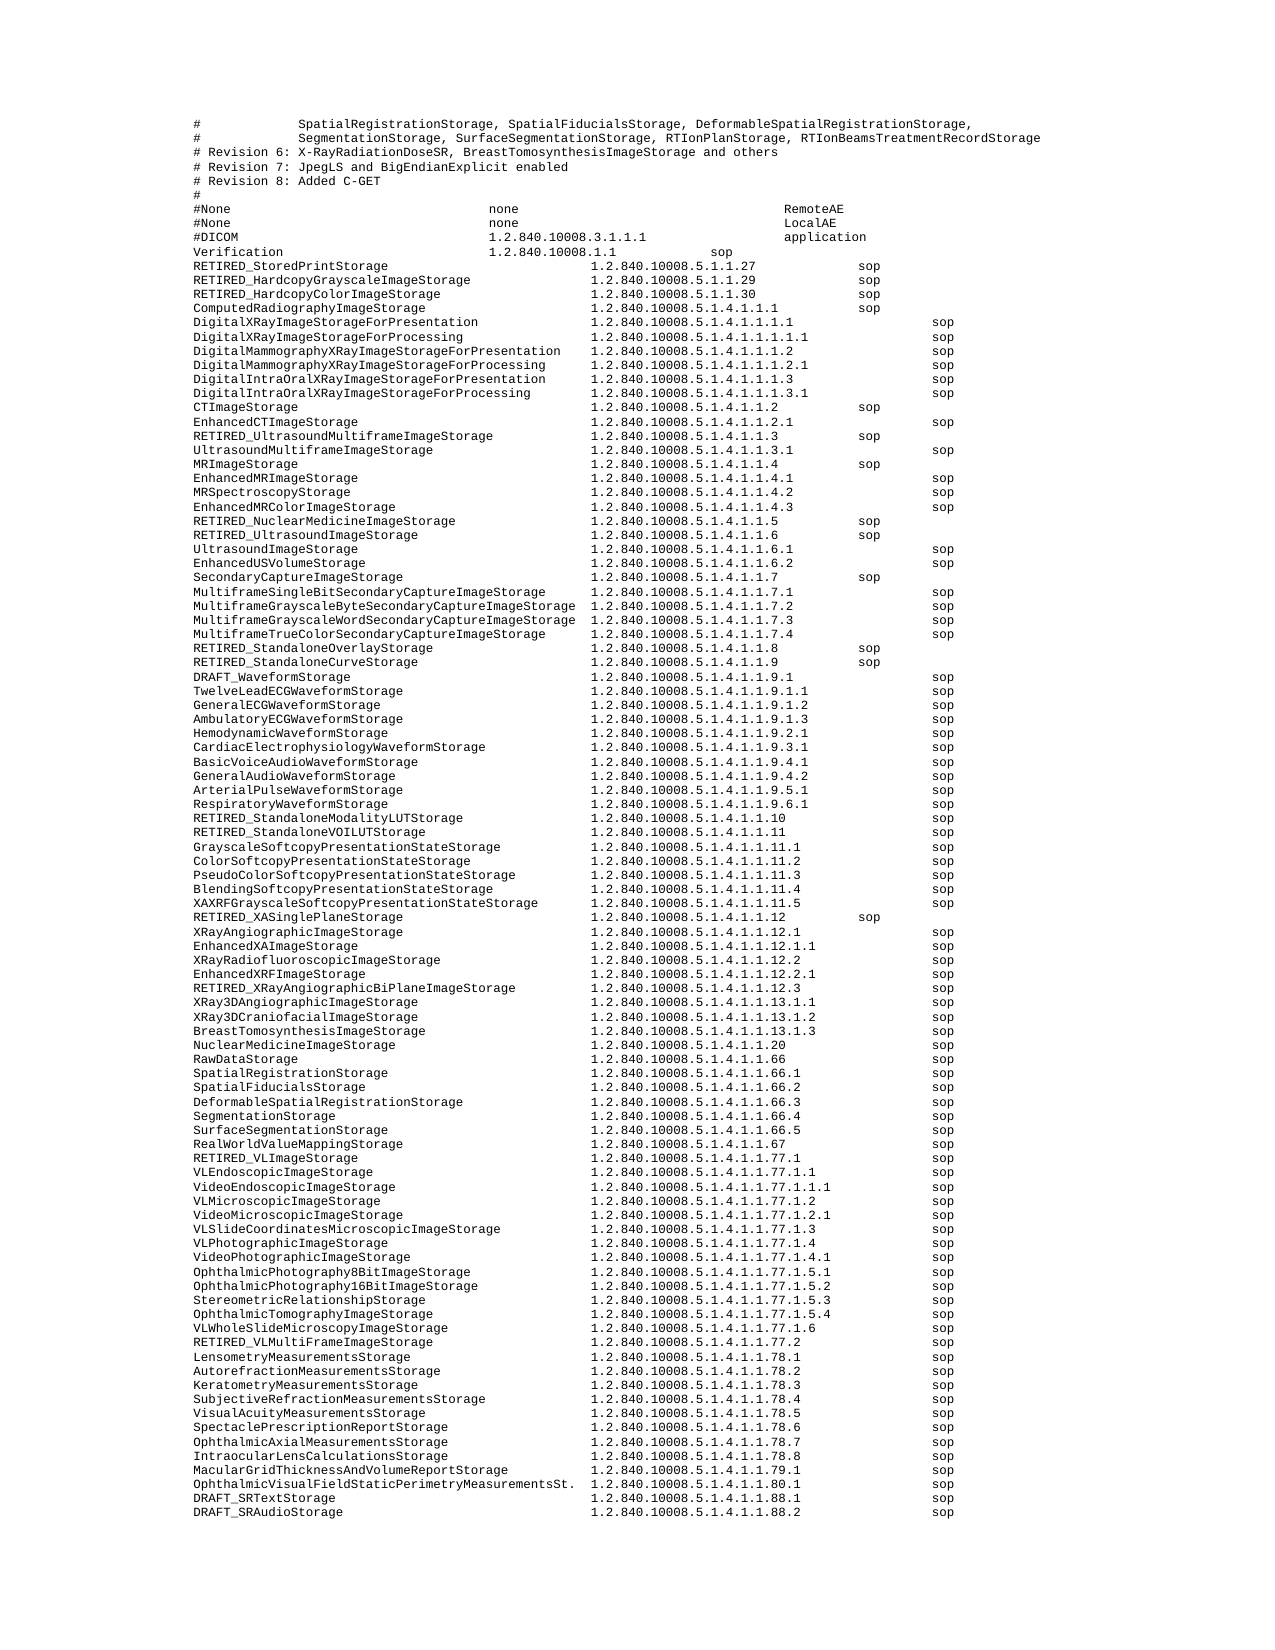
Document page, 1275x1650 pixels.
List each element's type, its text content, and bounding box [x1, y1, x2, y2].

text RespiratoryWaveformStorage 1.2.840.10008.5.1.4.1.1.9.6.1 sop [193, 798, 1157, 812]
text BreastTomosynthesisImageStorage 1.2.840.10008.5.1.4.1.1.13.1.3 sop [193, 1025, 1157, 1039]
text DigitalMammographyXRayImageStorageForProcessing 1.2.840.10008.5.1.4.1.1.1.2.1 sop [193, 359, 1157, 373]
text LensometryMeasurementsStorage 1.2.840.10008.5.1.4.1.1.78.1 sop [193, 1351, 1157, 1365]
text KeratometryMeasurementsStorage 1.2.840.10008.5.1.4.1.1.78.3 sop [193, 1379, 1157, 1393]
text #DICOM 1.2.840.10008.3.1.1.1 application [193, 231, 1157, 246]
text MultiframeGrayscaleWordSecondaryCaptureImageStorage 1.2.840.10008.5.1.4.1.1.7.3 sop [193, 614, 1157, 628]
text RETIRED_UltrasoundMultiframeImageStorage 1.2.840.10008.5.1.4.1.1.3 sop [193, 430, 1157, 444]
text EnhancedXRFImageStorage 1.2.840.10008.5.1.4.1.1.12.2.1 sop [193, 968, 1157, 982]
text VLEndoscopicImageStorage 1.2.840.10008.5.1.4.1.1.77.1.1 sop [193, 1166, 1157, 1181]
text EnhancedUSVolumeStorage 1.2.840.10008.5.1.4.1.1.6.2 sop [193, 557, 1157, 571]
text Verification 1.2.840.10008.1.1 sop [193, 246, 1157, 260]
text RETIRED_XASinglePlaneStorage 1.2.840.10008.5.1.4.1.1.12 sop [193, 911, 1157, 926]
text RETIRED_StandaloneCurveStorage 1.2.840.10008.5.1.4.1.1.9 sop [193, 656, 1157, 671]
text RETIRED_StoredPrintStorage 1.2.840.10008.5.1.1.27 sop [193, 260, 1157, 274]
text DigitalXRayImageStorageForPresentation 1.2.840.10008.5.1.4.1.1.1.1 sop [193, 316, 1157, 331]
text DRAFT_WaveformStorage 1.2.840.10008.5.1.4.1.1.9.1 sop [193, 671, 1157, 685]
text OphthalmicPhotography8BitImageStorage 1.2.840.10008.5.1.4.1.1.77.1.5.1 sop [193, 1266, 1157, 1280]
text AutorefractionMeasurementsStorage 1.2.840.10008.5.1.4.1.1.78.2 sop [193, 1365, 1157, 1379]
text HemodynamicWaveformStorage 1.2.840.10008.5.1.4.1.1.9.2.1 sop [193, 727, 1157, 741]
text NuclearMedicineImageStorage 1.2.840.10008.5.1.4.1.1.20 sop [193, 1039, 1157, 1053]
text XRayRadiofluoroscopicImageStorage 1.2.840.10008.5.1.4.1.1.12.2 sop [193, 954, 1157, 968]
text MacularGridThicknessAndVolumeReportStorage 1.2.840.10008.5.1.4.1.1.79.1 sop [193, 1464, 1157, 1478]
text RETIRED_UltrasoundImageStorage 1.2.840.10008.5.1.4.1.1.6 sop [193, 529, 1157, 543]
text # [193, 189, 1157, 203]
text # SpatialRegistrationStorage, SpatialFiducialsStorage, DeformableSpatialRegistrationStorage, [193, 118, 1157, 132]
text DigitalIntraOralXRayImageStorageForProcessing 1.2.840.10008.5.1.4.1.1.1.3.1 sop [193, 387, 1157, 401]
text MultiframeTrueColorSecondaryCaptureImageStorage 1.2.840.10008.5.1.4.1.1.7.4 sop [193, 628, 1157, 642]
text EnhancedCTImageStorage 1.2.840.10008.5.1.4.1.1.2.1 sop [193, 416, 1157, 430]
text XAXRFGrayscaleSoftcopyPresentationStateStorage 1.2.840.10008.5.1.4.1.1.11.5 sop [193, 897, 1157, 911]
text UltrasoundImageStorage 1.2.840.10008.5.1.4.1.1.6.1 sop [193, 543, 1157, 557]
text SecondaryCaptureImageStorage 1.2.840.10008.5.1.4.1.1.7 sop [193, 571, 1157, 586]
text VisualAcuityMeasurementsStorage 1.2.840.10008.5.1.4.1.1.78.5 sop [193, 1407, 1157, 1421]
text # Revision 8: Added C-GET [193, 175, 1157, 189]
text StereometricRelationshipStorage 1.2.840.10008.5.1.4.1.1.77.1.5.3 sop [193, 1294, 1157, 1308]
text VideoMicroscopicImageStorage 1.2.840.10008.5.1.4.1.1.77.1.2.1 sop [193, 1209, 1157, 1223]
text OphthalmicPhotography16BitImageStorage 1.2.840.10008.5.1.4.1.1.77.1.5.2 sop [193, 1280, 1157, 1294]
text DRAFT_SRAudioStorage 1.2.840.10008.5.1.4.1.1.88.2 sop [193, 1506, 1157, 1521]
text RealWorldValueMappingStorage 1.2.840.10008.5.1.4.1.1.67 sop [193, 1138, 1157, 1152]
text BasicVoiceAudioWaveformStorage 1.2.840.10008.5.1.4.1.1.9.4.1 sop [193, 756, 1157, 770]
text EnhancedMRColorImageStorage 1.2.840.10008.5.1.4.1.1.4.3 sop [193, 501, 1157, 515]
text SpatialFiducialsStorage 1.2.840.10008.5.1.4.1.1.66.2 sop [193, 1081, 1157, 1096]
text GrayscaleSoftcopyPresentationStateStorage 1.2.840.10008.5.1.4.1.1.11.1 sop [193, 841, 1157, 855]
text MRImageStorage 1.2.840.10008.5.1.4.1.1.4 sop [193, 458, 1157, 472]
text BlendingSoftcopyPresentationStateStorage 1.2.840.10008.5.1.4.1.1.11.4 sop [193, 883, 1157, 897]
text RETIRED_VLImageStorage 1.2.840.10008.5.1.4.1.1.77.1 sop [193, 1152, 1157, 1166]
text VideoPhotographicImageStorage 1.2.840.10008.5.1.4.1.1.77.1.4.1 sop [193, 1251, 1157, 1266]
text RETIRED_HardcopyColorImageStorage 1.2.840.10008.5.1.1.30 sop [193, 288, 1157, 302]
text PseudoColorSoftcopyPresentationStateStorage 1.2.840.10008.5.1.4.1.1.11.3 sop [193, 869, 1157, 883]
text RETIRED_HardcopyGrayscaleImageStorage 1.2.840.10008.5.1.1.29 sop [193, 274, 1157, 288]
text # Revision 7: JpegLS and BigEndianExplicit enabled [193, 161, 1157, 175]
text CTImageStorage 1.2.840.10008.5.1.4.1.1.2 sop [193, 401, 1157, 416]
text GeneralECGWaveformStorage 1.2.840.10008.5.1.4.1.1.9.1.2 sop [193, 699, 1157, 713]
text VLWholeSlideMicroscopyImageStorage 1.2.840.10008.5.1.4.1.1.77.1.6 sop [193, 1322, 1157, 1336]
text #None none RemoteAE [193, 203, 1157, 217]
text RETIRED_VLMultiFrameImageStorage 1.2.840.10008.5.1.4.1.1.77.2 sop [193, 1336, 1157, 1351]
text MRSpectroscopyStorage 1.2.840.10008.5.1.4.1.1.4.2 sop [193, 486, 1157, 501]
text XRay3DCraniofacialImageStorage 1.2.840.10008.5.1.4.1.1.13.1.2 sop [193, 1011, 1157, 1025]
text RETIRED_StandaloneOverlayStorage 1.2.840.10008.5.1.4.1.1.8 sop [193, 642, 1157, 656]
text ArterialPulseWaveformStorage 1.2.840.10008.5.1.4.1.1.9.5.1 sop [193, 784, 1157, 798]
text RETIRED_NuclearMedicineImageStorage 1.2.840.10008.5.1.4.1.1.5 sop [193, 515, 1157, 529]
text DigitalXRayImageStorageForProcessing 1.2.840.10008.5.1.4.1.1.1.1.1 sop [193, 331, 1157, 345]
text VideoEndoscopicImageStorage 1.2.840.10008.5.1.4.1.1.77.1.1.1 sop [193, 1181, 1157, 1195]
text XRay3DAngiographicImageStorage 1.2.840.10008.5.1.4.1.1.13.1.1 sop [193, 996, 1157, 1011]
text VLPhotographicImageStorage 1.2.840.10008.5.1.4.1.1.77.1.4 sop [193, 1237, 1157, 1251]
text SpectaclePrescriptionReportStorage 1.2.840.10008.5.1.4.1.1.78.6 sop [193, 1421, 1157, 1436]
text ColorSoftcopyPresentationStateStorage 1.2.840.10008.5.1.4.1.1.11.2 sop [193, 855, 1157, 869]
text MultiframeSingleBitSecondaryCaptureImageStorage 1.2.840.10008.5.1.4.1.1.7.1 sop [193, 586, 1157, 600]
text CardiacElectrophysiologyWaveformStorage 1.2.840.10008.5.1.4.1.1.9.3.1 sop [193, 741, 1157, 756]
text DeformableSpatialRegistrationStorage 1.2.840.10008.5.1.4.1.1.66.3 sop [193, 1096, 1157, 1110]
text DigitalMammographyXRayImageStorageForPresentation 1.2.840.10008.5.1.4.1.1.1.2 sop [193, 345, 1157, 359]
text UltrasoundMultiframeImageStorage 1.2.840.10008.5.1.4.1.1.3.1 sop [193, 444, 1157, 458]
text OphthalmicVisualFieldStaticPerimetryMeasurementsSt. 1.2.840.10008.5.1.4.1.1.80.1 sop [193, 1478, 1157, 1492]
text TwelveLeadECGWaveformStorage 1.2.840.10008.5.1.4.1.1.9.1.1 sop [193, 685, 1157, 699]
text EnhancedXAImageStorage 1.2.840.10008.5.1.4.1.1.12.1.1 sop [193, 940, 1157, 954]
text DigitalIntraOralXRayImageStorageForPresentation 1.2.840.10008.5.1.4.1.1.1.3 sop [193, 373, 1157, 387]
text SurfaceSegmentationStorage 1.2.840.10008.5.1.4.1.1.66.5 sop [193, 1124, 1157, 1138]
text #None none LocalAE [193, 217, 1157, 231]
text SpatialRegistrationStorage 1.2.840.10008.5.1.4.1.1.66.1 sop [193, 1067, 1157, 1081]
text MultiframeGrayscaleByteSecondaryCaptureImageStorage 1.2.840.10008.5.1.4.1.1.7.2 sop [193, 600, 1157, 614]
text RETIRED_StandaloneModalityLUTStorage 1.2.840.10008.5.1.4.1.1.10 sop [193, 812, 1157, 826]
text # Revision 6: X-RayRadiationDoseSR, BreastTomosynthesisImageStorage and others [193, 146, 1157, 161]
text SubjectiveRefractionMeasurementsStorage 1.2.840.10008.5.1.4.1.1.78.4 sop [193, 1393, 1157, 1407]
text OphthalmicTomographyImageStorage 1.2.840.10008.5.1.4.1.1.77.1.5.4 sop [193, 1308, 1157, 1322]
text XRayAngiographicImageStorage 1.2.840.10008.5.1.4.1.1.12.1 sop [193, 926, 1157, 940]
text ComputedRadiographyImageStorage 1.2.840.10008.5.1.4.1.1.1 sop [193, 302, 1157, 316]
text RETIRED_XRayAngiographicBiPlaneImageStorage 1.2.840.10008.5.1.4.1.1.12.3 sop [193, 982, 1157, 996]
text VLMicroscopicImageStorage 1.2.840.10008.5.1.4.1.1.77.1.2 sop [193, 1195, 1157, 1209]
text GeneralAudioWaveformStorage 1.2.840.10008.5.1.4.1.1.9.4.2 sop [193, 770, 1157, 784]
text OphthalmicAxialMeasurementsStorage 1.2.840.10008.5.1.4.1.1.78.7 sop [193, 1436, 1157, 1450]
text EnhancedMRImageStorage 1.2.840.10008.5.1.4.1.1.4.1 sop [193, 472, 1157, 486]
text AmbulatoryECGWaveformStorage 1.2.840.10008.5.1.4.1.1.9.1.3 sop [193, 713, 1157, 727]
text SegmentationStorage 1.2.840.10008.5.1.4.1.1.66.4 sop [193, 1110, 1157, 1124]
text RETIRED_StandaloneVOILUTStorage 1.2.840.10008.5.1.4.1.1.11 sop [193, 826, 1157, 841]
text # SegmentationStorage, SurfaceSegmentationStorage, RTIonPlanStorage, RTIonBeamsTreatmentRecordStorage [193, 132, 1157, 146]
text DRAFT_SRTextStorage 1.2.840.10008.5.1.4.1.1.88.1 sop [193, 1492, 1157, 1506]
text RawDataStorage 1.2.840.10008.5.1.4.1.1.66 sop [193, 1053, 1157, 1067]
text VLSlideCoordinatesMicroscopicImageStorage 1.2.840.10008.5.1.4.1.1.77.1.3 sop [193, 1223, 1157, 1237]
text IntraocularLensCalculationsStorage 1.2.840.10008.5.1.4.1.1.78.8 sop [193, 1450, 1157, 1464]
